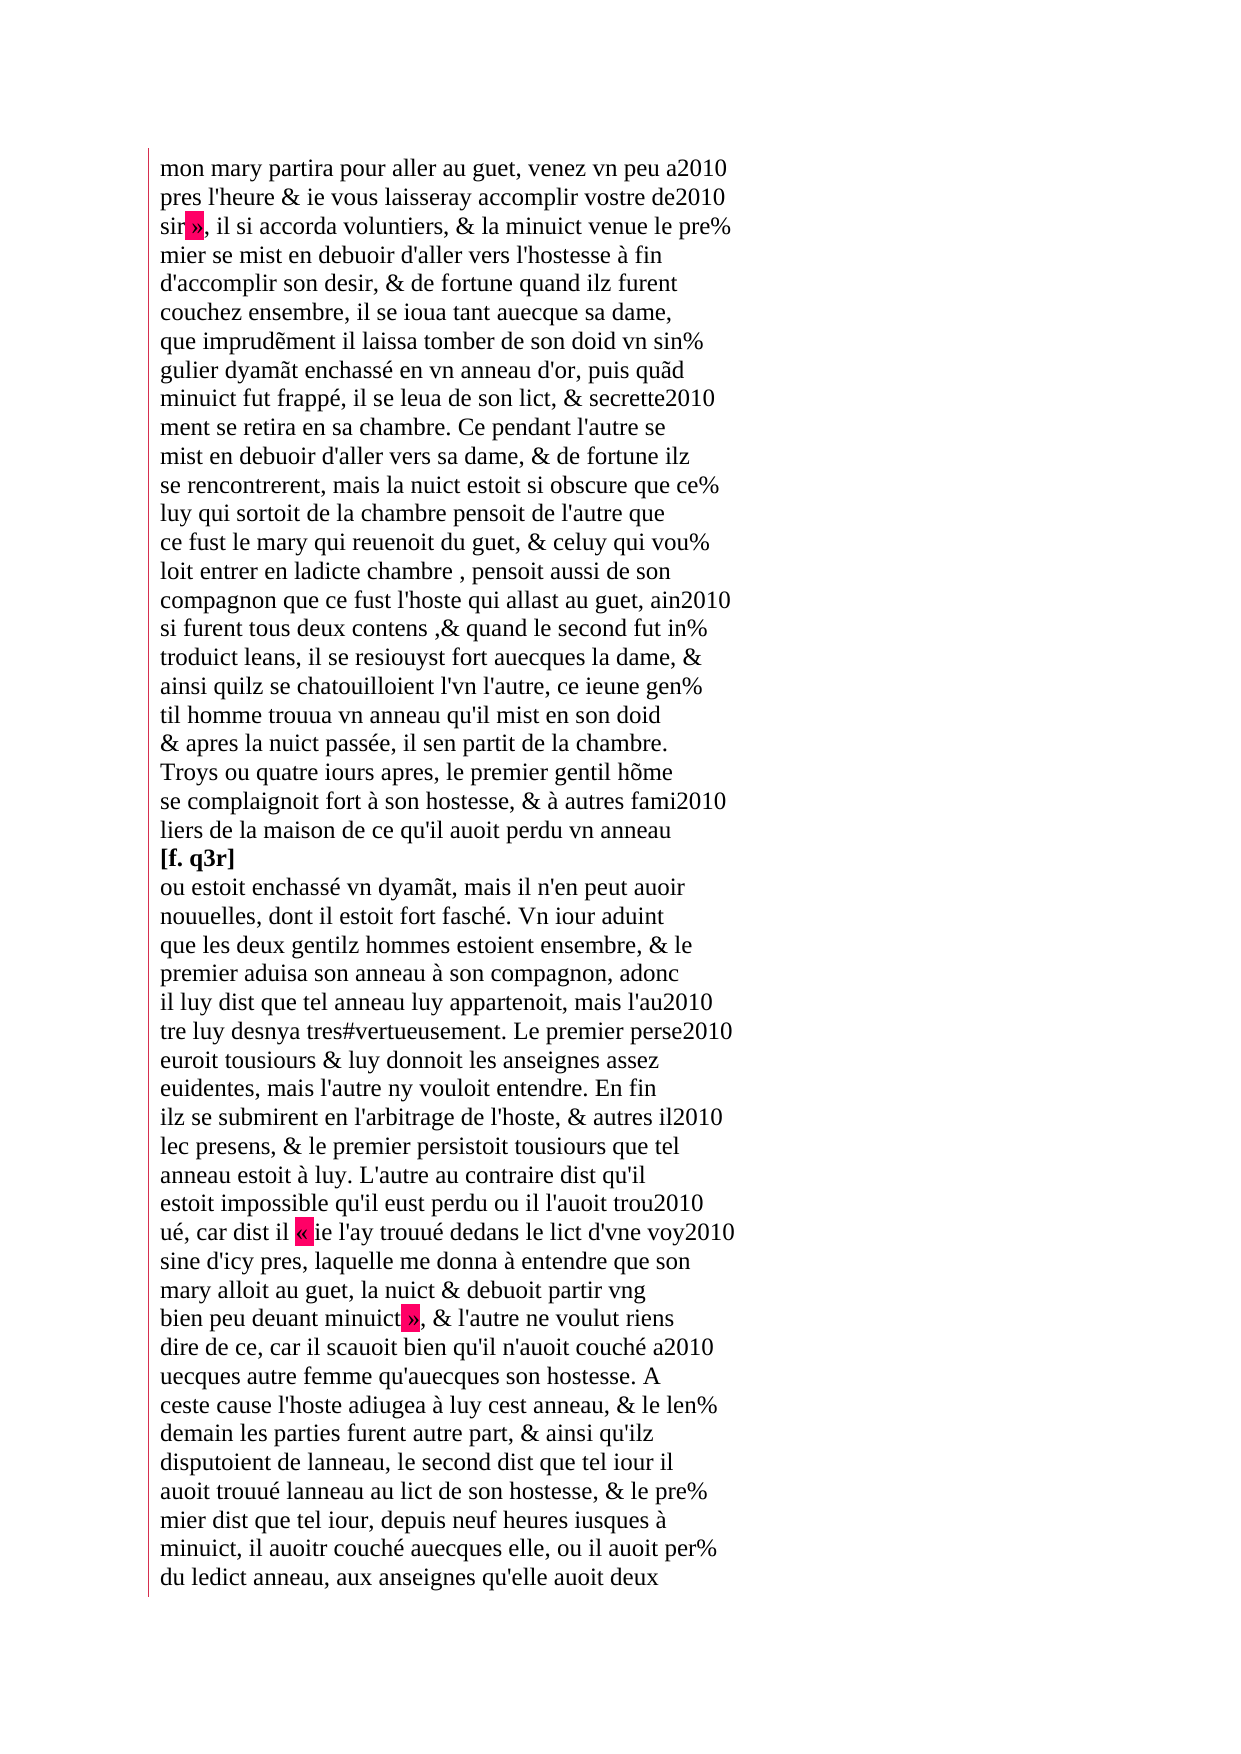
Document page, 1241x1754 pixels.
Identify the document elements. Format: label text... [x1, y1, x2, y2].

text mon mary partira pour aller au guet, venez vn peu a2010 pres l'heure & ie vous laisseray accomplir vostre de2010 sir », il si accorda voluntiers, & la minuict venue le pre% mier se mist en debuoir d'aller vers l'hostesse à fin d'accomplir son desir, & de fortune quand ilz furent couchez ensembre, il se ioua tant auecque sa dame, que imprudẽment il laissa tomber de son doid vn sin% gulier dyamãt enchassé en vn anneau d'or, puis quãd minuict fut frappé, il se leua de son lict, & secrette2010 ment se retira en sa chambre. Ce pendant l'autre se mist en debuoir d'aller vers sa dame, & de fortune ilz se rencontrerent, mais la nuict estoit si obscure que ce% luy qui sortoit de la chambre pensoit de l'autre que ce fust le mary qui reuenoit du guet, & celuy qui vou% loit entrer en ladicte chambre , pensoit aussi de son compagnon que ce fust l'hoste qui allast au guet, ain2010 si furent tous deux contens ,& quand le second fut in% troduict leans, il se resiouyst fort auecques la dame, & ainsi quilz se chatouilloient l'vn l'autre, ce ieune gen% til homme trouua vn anneau qu'il mist en son doid & apres la nuict passée, il sen partit de la chambre. Troys ou quatre iours apres, le premier gentil hõme se complaignoit fort à son hostesse, & à autres fami2010 liers de la maison de ce qu'il auoit perdu vn anneau [f. q3r] ou estoit enchassé vn dyamãt, mais il n'en peut auoir nouuelles, dont il estoit fort fasché. Vn iour aduint que les deux gentilz hommes estoient ensembre, & le premier aduisa son anneau à son compagnon, adonc il luy dist que tel anneau luy appartenoit, mais l'au2010 tre luy desnya tres#vertueusement. Le premier perse2010 euroit tousiours & luy donnoit les anseignes assez euidentes, mais l'autre ny vouloit entendre. En fin ilz se submirent en l'arbitrage de l'hoste, & autres il2010 lec presens, & le premier persistoit tousiours que tel anneau estoit à luy. L'autre au contraire dist qu'il estoit impossible qu'il eust perdu ou il l'auoit trou2010 ué, car dist il « ie l'ay trouué dedans le lict d'vne voy2010 sine d'icy pres, laquelle me donna à entendre que son mary alloit au guet, la nuict & debuoit partir vng bien peu deuant minuict », & l'autre ne voulut riens dire de ce, car il scauoit bien qu'il n'auoit couché a2010 uecques autre femme qu'auecques son hostesse. A ceste cause l'hoste adiugea à luy cest anneau, & le len% demain les parties furent autre part, & ainsi qu'ilz disputoient de lanneau, le second dist que tel iour il auoit trouué lanneau au lict de son hostesse, & le pre% mier dist que tel iour, depuis neuf heures iusques à minuict, il auoitr couché auecques elle, ou il auoit per% du ledict anneau, aux anseignes qu'elle auoit deux [149, 148, 1093, 1597]
